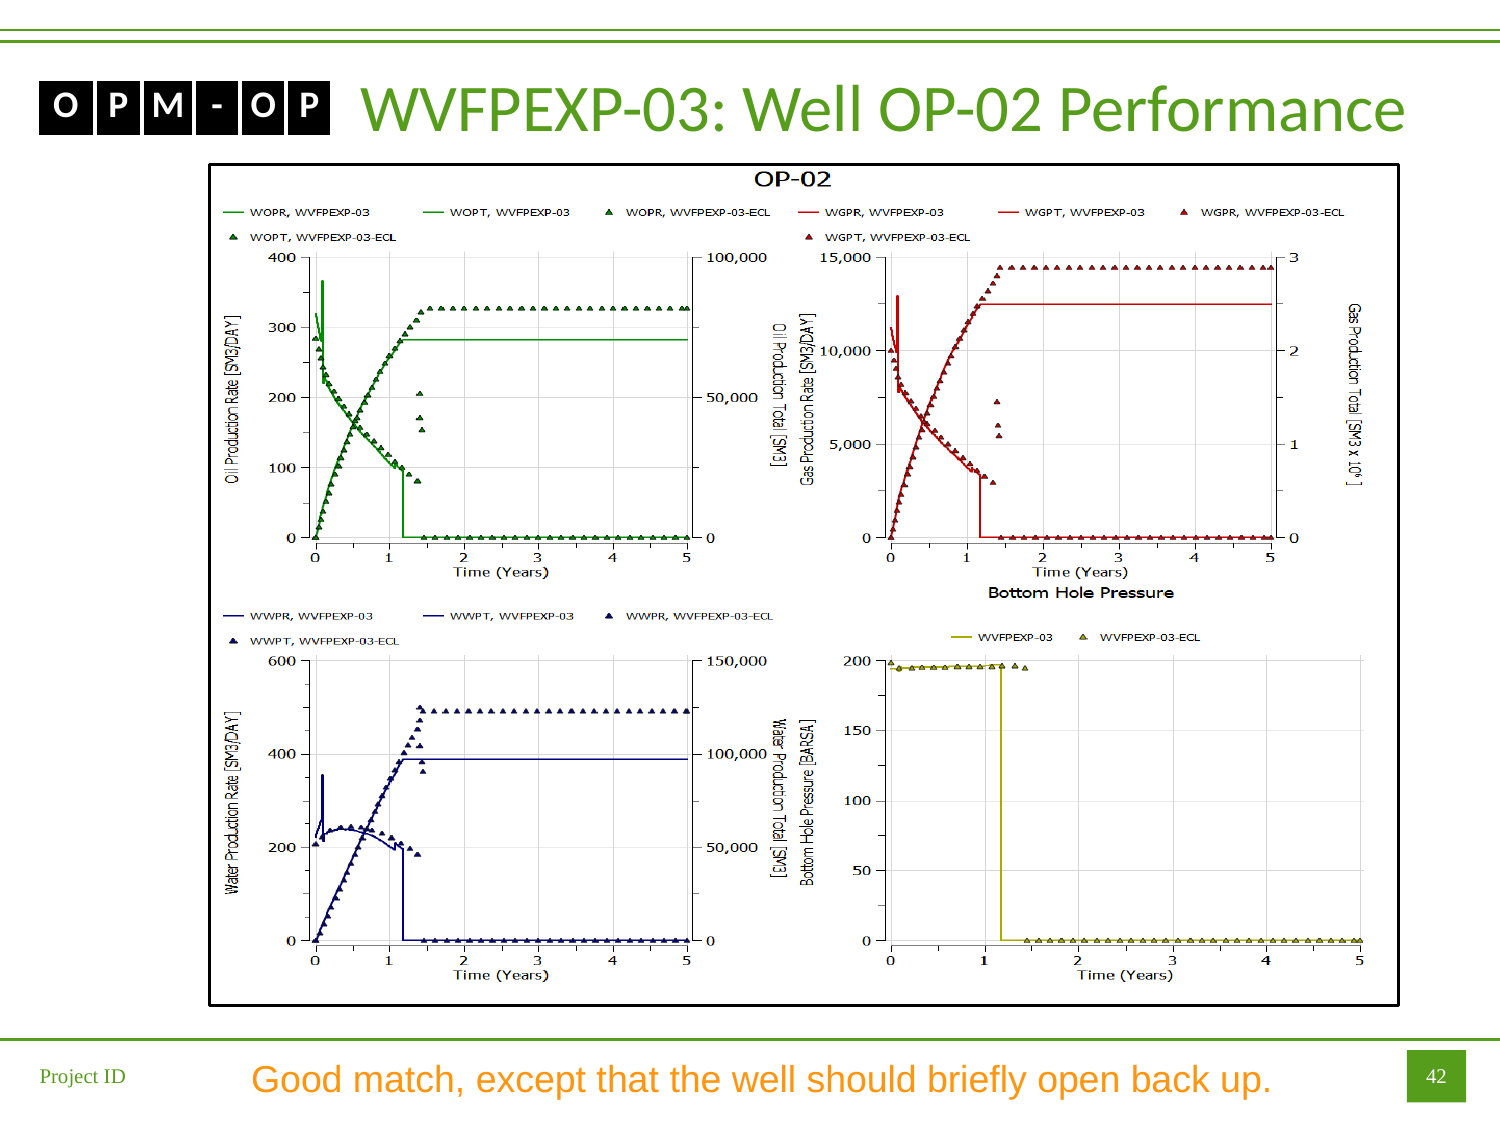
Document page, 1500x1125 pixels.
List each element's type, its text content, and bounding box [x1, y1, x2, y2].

picture [211, 165, 1397, 1004]
text_box Good match, except that the well should briefly open back up. [165, 1051, 1359, 1109]
title WVFPEXP-03: Well OP-02 Performance [360, 77, 1425, 153]
